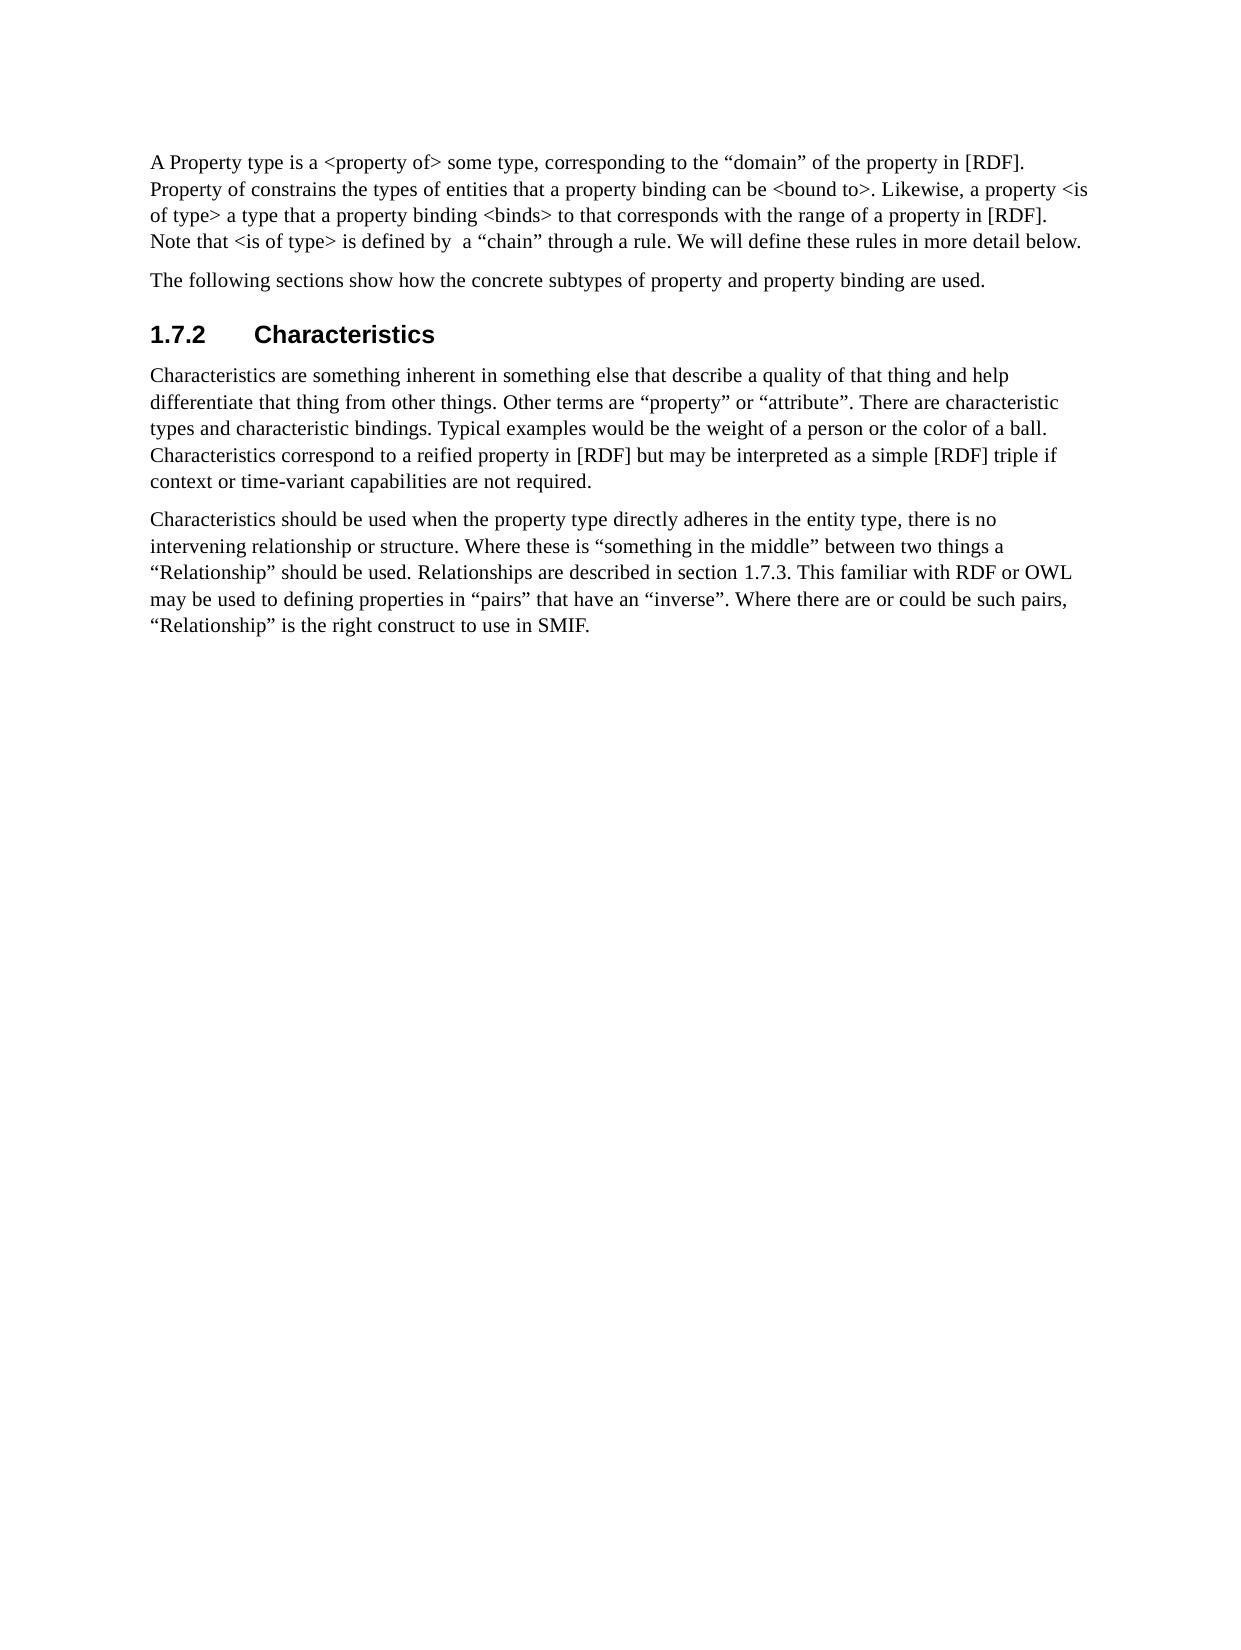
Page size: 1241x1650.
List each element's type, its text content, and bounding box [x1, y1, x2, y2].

text Characteristics should be used when the property type directly adheres in the entity type, there is no intervening relationship or structure. Where these is “something in the middle” between two things a “Relationship” should be used. Relationships are described in section 1.7.3. This familiar with RDF or OWL may be used to defining properties in “pairs” that have an “inverse”. Where there are or could be such pairs, “Relationship” is the right construct to use in SMIF. [150, 507, 1090, 637]
subtitle Characteristics [150, 319, 1090, 348]
text Characteristics are something inherent in something else that describe a quality of that thing and help differentiate that thing from other things. Other terms are “property” or “attribute”. There are characteristic types and characteristic bindings. Typical examples would be the weight of a person or the color of a ball. Characteristics correspond to a reified property in [RDF] but may be interpreted as a simple [RDF] triple if context or time-variant capabilities are not required. [150, 363, 1090, 493]
text The following sections show how the concrete subtypes of property and property binding are used. [150, 268, 1090, 292]
text A Property type is a <property of> some type, corresponding to the “domain” of the property in [RDF]. Property of constrains the types of entities that a property binding can be <bound to>. Likewise, a property <is of type> a type that a property binding <binds> to that corresponds with the range of a property in [RDF]. Note that <is of type> is defined by a “chain” through a rule. We will define these rules in more detail below. [150, 150, 1090, 253]
